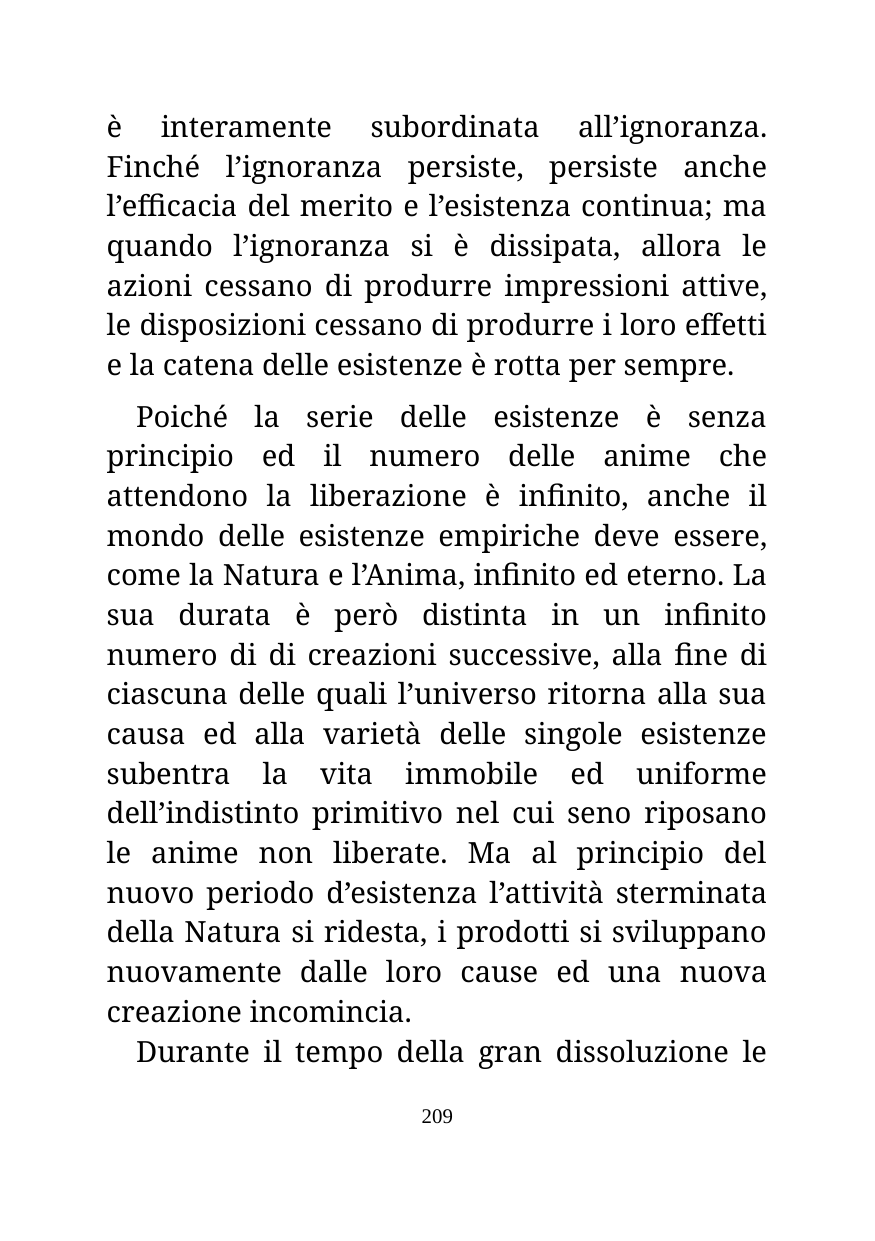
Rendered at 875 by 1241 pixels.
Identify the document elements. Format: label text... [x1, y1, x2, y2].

text Poiché la serie delle esistenze è senza principio ed il numero delle anime che attendono la liberazione è infinito, anche il mondo delle esistenze empiriche deve essere, come la Natura e l’Anima, infinito ed eterno. La sua durata è però distinta in un infinito numero di di creazioni successive, alla fine di ciascuna delle quali l’universo ritorna alla sua causa ed alla varietà delle singole esistenze subentra la vita immobile ed uniforme dell’indistinto primitivo nel cui seno riposano le anime non liberate. Ma al principio del nuovo periodo d’esistenza l’attività sterminata della Natura si ridesta, i prodotti si sviluppano nuovamente dalle loro cause ed una nuova creazione incomincia. [106, 396, 768, 1031]
text è interamente subordinata all’ignoranza. Finché l’ignoranza persiste, persiste anche l’efficacia del merito e l’esistenza continua; ma quando l’ignoranza si è dissipata, allora le azioni cessano di produrre impressioni attive, le disposizioni cessano di produrre i loro effetti e la catena delle esistenze è rotta per sempre. [106, 106, 768, 384]
text Durante il tempo della gran dissoluzione le [106, 1031, 768, 1071]
